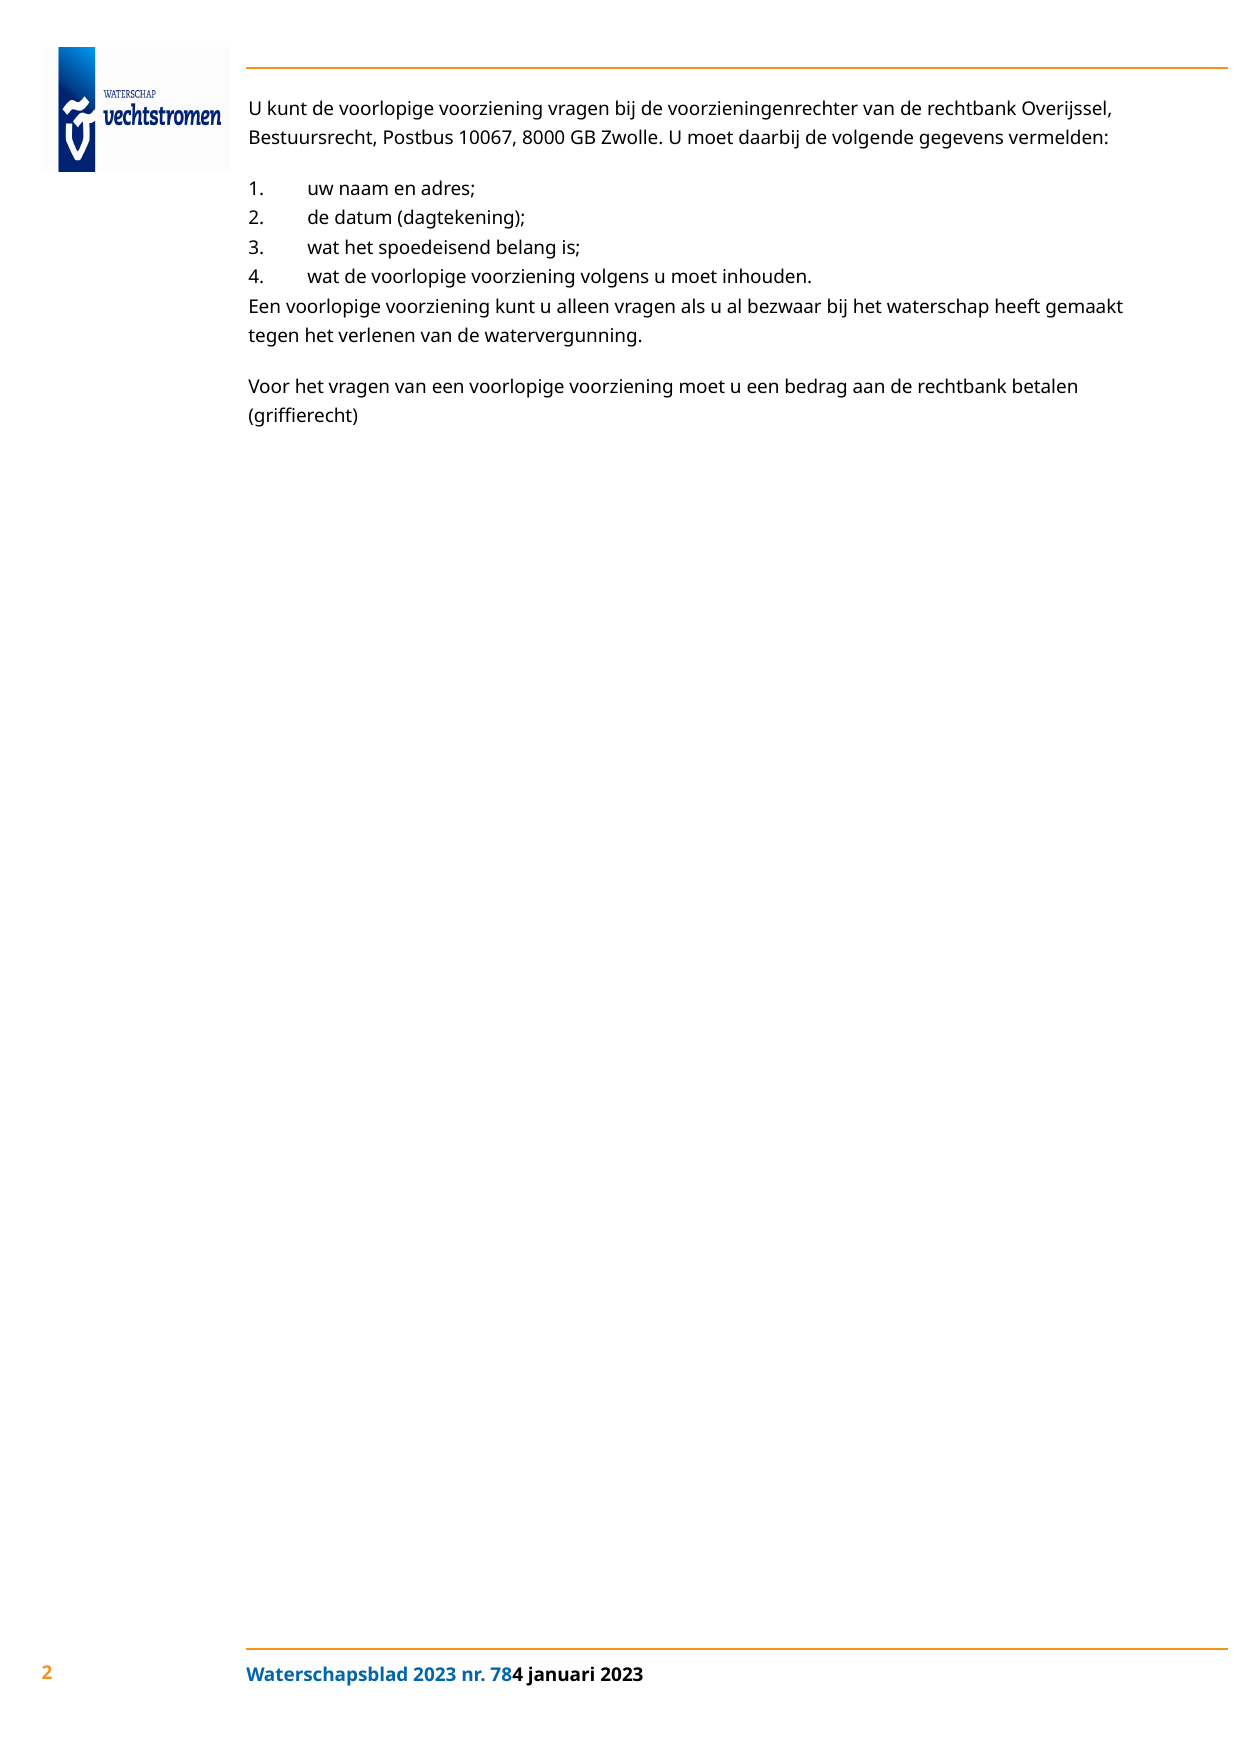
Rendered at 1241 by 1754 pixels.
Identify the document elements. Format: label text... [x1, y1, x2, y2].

picture [41, 47, 231, 172]
list uw naam en adres; [248, 175, 1152, 201]
text U kunt de voorlopige voorziening vragen bij de voorzieningenrechter van de rechtbank Overijssel, Bestuursrecht, Postbus 10067, 8000 GB Zwolle. U moet daarbij de volgende gegevens vermelden: [248, 95, 1152, 150]
text Voor het vragen van een voorlopige voorziening moet u een bedrag aan de rechtbank betalen (griffierecht) [248, 373, 1152, 428]
list wat het spoedeisend belang is; [248, 234, 1152, 260]
text Een voorlopige voorziening kunt u alleen vragen als u al bezwaar bij het waterschap heeft gemaakt tegen het verlenen van de watervergunning. [248, 293, 1152, 348]
list wat de voorlopige voorziening volgens u moet inhouden. [248, 263, 1152, 289]
list de datum (dagtekening); [248, 204, 1152, 230]
